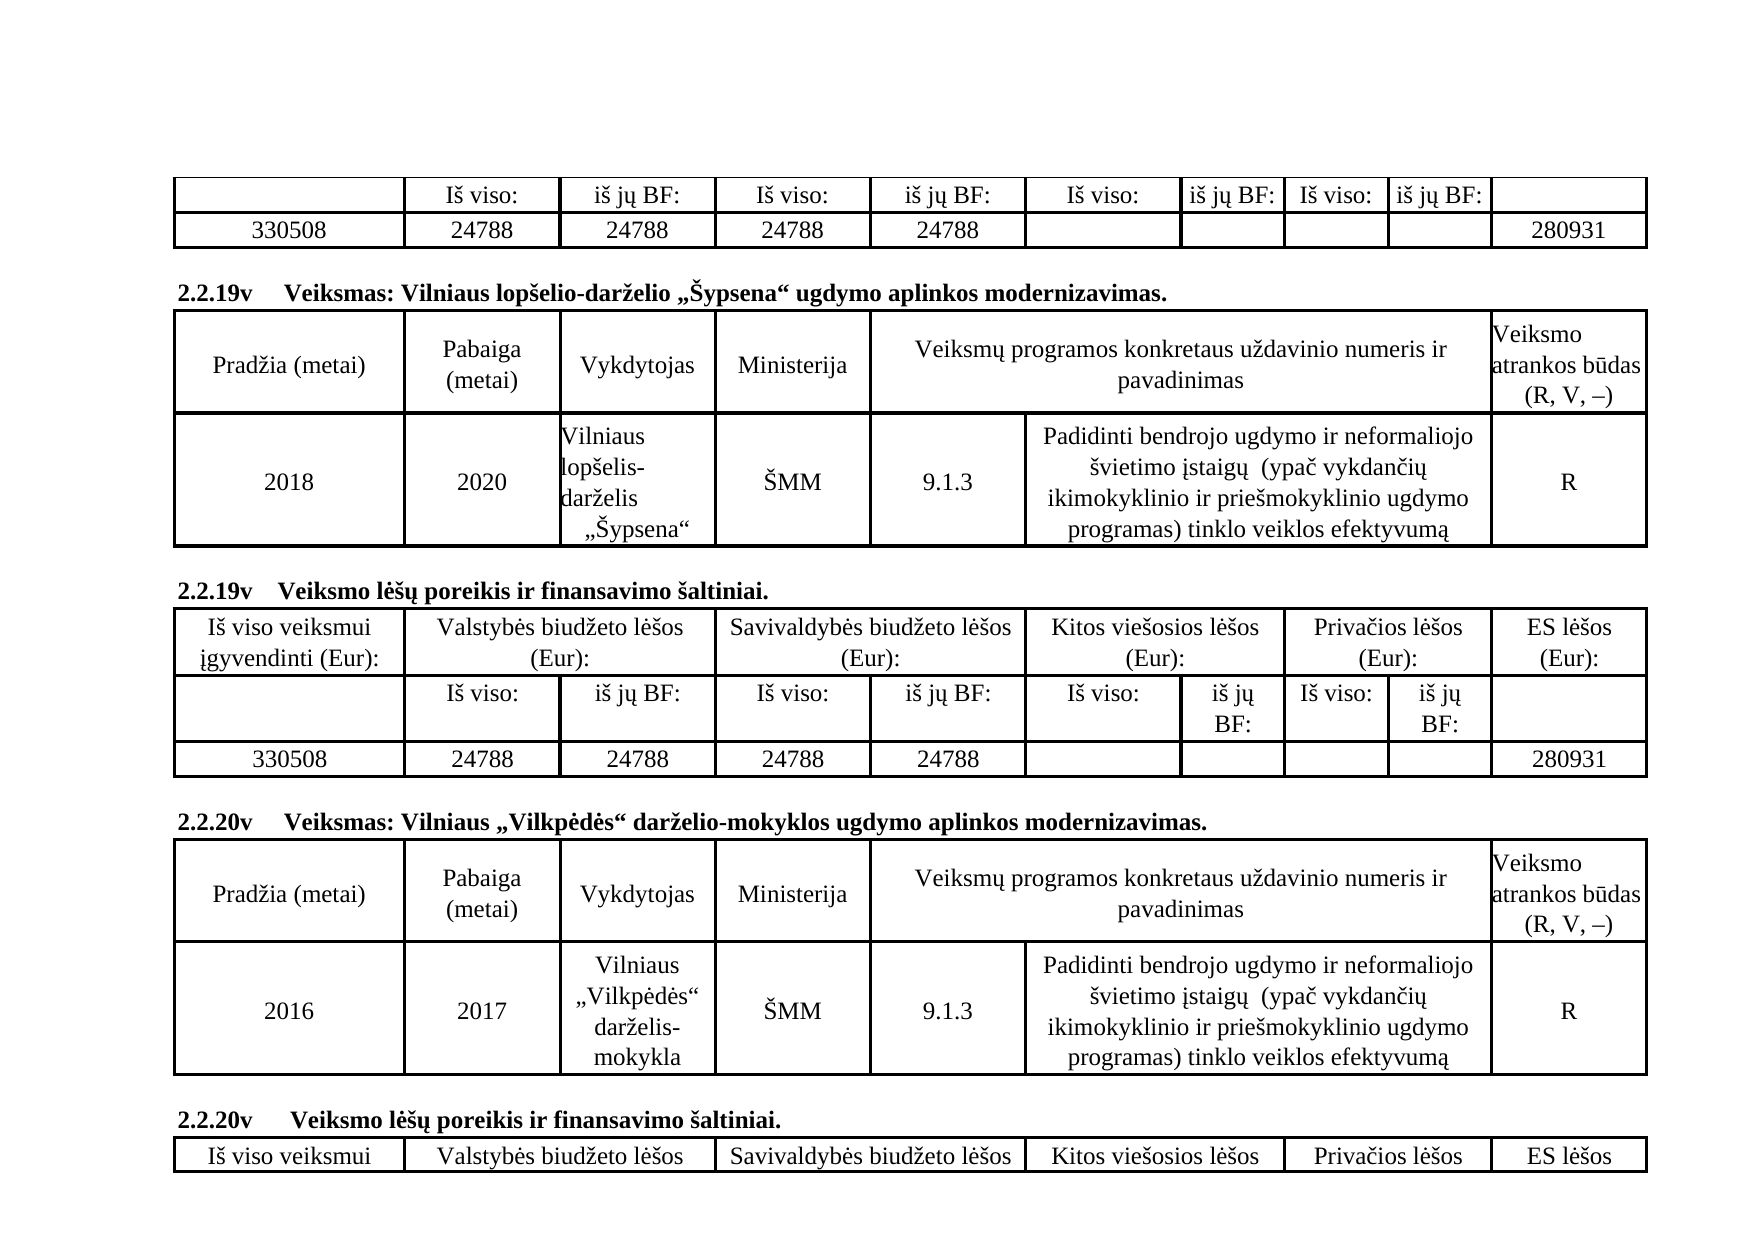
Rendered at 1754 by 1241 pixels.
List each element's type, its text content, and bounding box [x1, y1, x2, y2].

table_cell 2016 [176, 943, 403, 1073]
table_header Privačios lėšos (Eur): [1286, 610, 1490, 673]
table_header Iš viso veiksmui įgyvendinti (Eur): [176, 610, 403, 673]
table_header Pabaiga (metai) [406, 312, 559, 411]
table_header Ministerija [717, 841, 869, 940]
table_cell 330508 [176, 214, 403, 246]
table_header Valstybės biudžeto lėšos [406, 1139, 714, 1169]
table_cell Iš viso: [1027, 178, 1179, 211]
table_cell [1286, 743, 1387, 775]
table_header Kitos viešosios lėšos [1027, 1139, 1283, 1169]
table_cell [1027, 214, 1179, 246]
table_cell iš jų BF: [562, 178, 714, 211]
table_cell 330508 [176, 743, 403, 775]
table_cell 2017 [406, 943, 559, 1073]
table_cell ŠMM [717, 943, 869, 1073]
table_cell 9.1.3 [872, 943, 1024, 1073]
table_cell Iš viso: [1027, 677, 1179, 739]
table_header Pradžia (metai) [176, 312, 403, 411]
table_header Veiksmų programos konkretaus uždavinio numeris ir pavadinimas [872, 841, 1490, 940]
table_cell Vilniaus lopšelis-darželis „Šypsena“ [562, 415, 714, 544]
table_cell 2020 [406, 415, 559, 544]
table_cell Vilniaus „Vilkpėdės“ darželis-mokykla [562, 943, 714, 1073]
table_header Veiksmų programos konkretaus uždavinio numeris ir pavadinimas [872, 312, 1490, 411]
table_cell 24788 [562, 743, 714, 775]
table_cell iš jų BF: [872, 677, 1024, 739]
text 2.2.19v Veiksmo lėšų poreikis ir finansavimo šaltiniai. [177, 576, 1695, 605]
table_cell iš jų BF: [562, 677, 714, 739]
table_cell [1390, 214, 1490, 246]
table_header Pradžia (metai) [176, 841, 403, 940]
table_cell [1493, 178, 1645, 211]
text 2.2.19v Veiksmas: Vilniaus lopšelio-darželio „Šypsena“ ugdymo aplinkos modernizavimas. [177, 278, 1695, 307]
text 2.2.20v Veiksmas: Vilniaus „Vilkpėdės“ darželio-mokyklos ugdymo aplinkos modernizavimas. [177, 807, 1695, 836]
table_header Privačios lėšos [1286, 1139, 1490, 1169]
table_cell [176, 178, 403, 211]
table_cell 24788 [717, 743, 869, 775]
table_cell 24788 [872, 214, 1024, 246]
table_cell ŠMM [717, 415, 869, 544]
table_header Pabaiga (metai) [406, 841, 559, 940]
table_cell 2018 [176, 415, 403, 544]
table_cell 24788 [562, 214, 714, 246]
table_header Veiksmo atrankos būdas (R, V, –) [1493, 841, 1645, 940]
table_header Kitos viešosios lėšos (Eur): [1027, 610, 1283, 673]
table_cell Iš viso: [1286, 677, 1387, 739]
table_cell [1493, 677, 1645, 739]
table_cell [1183, 214, 1283, 246]
table_cell Padidinti bendrojo ugdymo ir neformaliojo švietimo įstaigų (ypač vykdančių ikimokyklinio ir priešmokyklinio ugdymo programas) tinklo veiklos efektyvumą [1027, 943, 1490, 1073]
table_cell 24788 [872, 743, 1024, 775]
table_header Valstybės biudžeto lėšos (Eur): [406, 610, 714, 673]
table_header Savivaldybės biudžeto lėšos (Eur): [717, 610, 1024, 673]
table_header ES lėšos (Eur): [1493, 610, 1645, 673]
table_cell Padidinti bendrojo ugdymo ir neformaliojo švietimo įstaigų (ypač vykdančių ikimokyklinio ir priešmokyklinio ugdymo programas) tinklo veiklos efektyvumą [1027, 415, 1490, 544]
table_cell R [1493, 415, 1645, 544]
table_cell Iš viso: [1286, 178, 1387, 211]
table_cell [1390, 743, 1490, 775]
text 2.2.20v Veiksmo lėšų poreikis ir finansavimo šaltiniai. [177, 1105, 1695, 1134]
table_header Vykdytojas [562, 312, 714, 411]
table_cell 9.1.3 [872, 415, 1024, 544]
table_cell iš jų BF: [1183, 178, 1283, 211]
table_cell Iš viso: [717, 677, 869, 739]
table_cell iš jų BF: [1390, 178, 1490, 211]
table_cell iš jų BF: [1183, 677, 1283, 739]
table_cell iš jų BF: [1390, 677, 1490, 739]
table_cell 24788 [717, 214, 869, 246]
table_cell [1286, 214, 1387, 246]
table_cell R [1493, 943, 1645, 1073]
table_header Vykdytojas [562, 841, 714, 940]
table_header Savivaldybės biudžeto lėšos [717, 1139, 1024, 1169]
table_header Iš viso veiksmui [176, 1139, 403, 1169]
table_header ES lėšos [1493, 1139, 1645, 1169]
table_cell [176, 677, 403, 739]
table_cell iš jų BF: [872, 178, 1024, 211]
table_cell [1027, 743, 1179, 775]
table_header Ministerija [717, 312, 869, 411]
table_cell 24788 [406, 214, 558, 246]
table_cell 24788 [406, 743, 558, 775]
table_header Veiksmo atrankos būdas (R, V, –) [1493, 312, 1645, 411]
table_cell 280931 [1493, 743, 1645, 775]
table_cell Iš viso: [406, 178, 558, 211]
table_cell 280931 [1493, 214, 1645, 246]
table_cell Iš viso: [717, 178, 869, 211]
table_cell Iš viso: [406, 677, 558, 739]
table_cell [1183, 743, 1283, 775]
